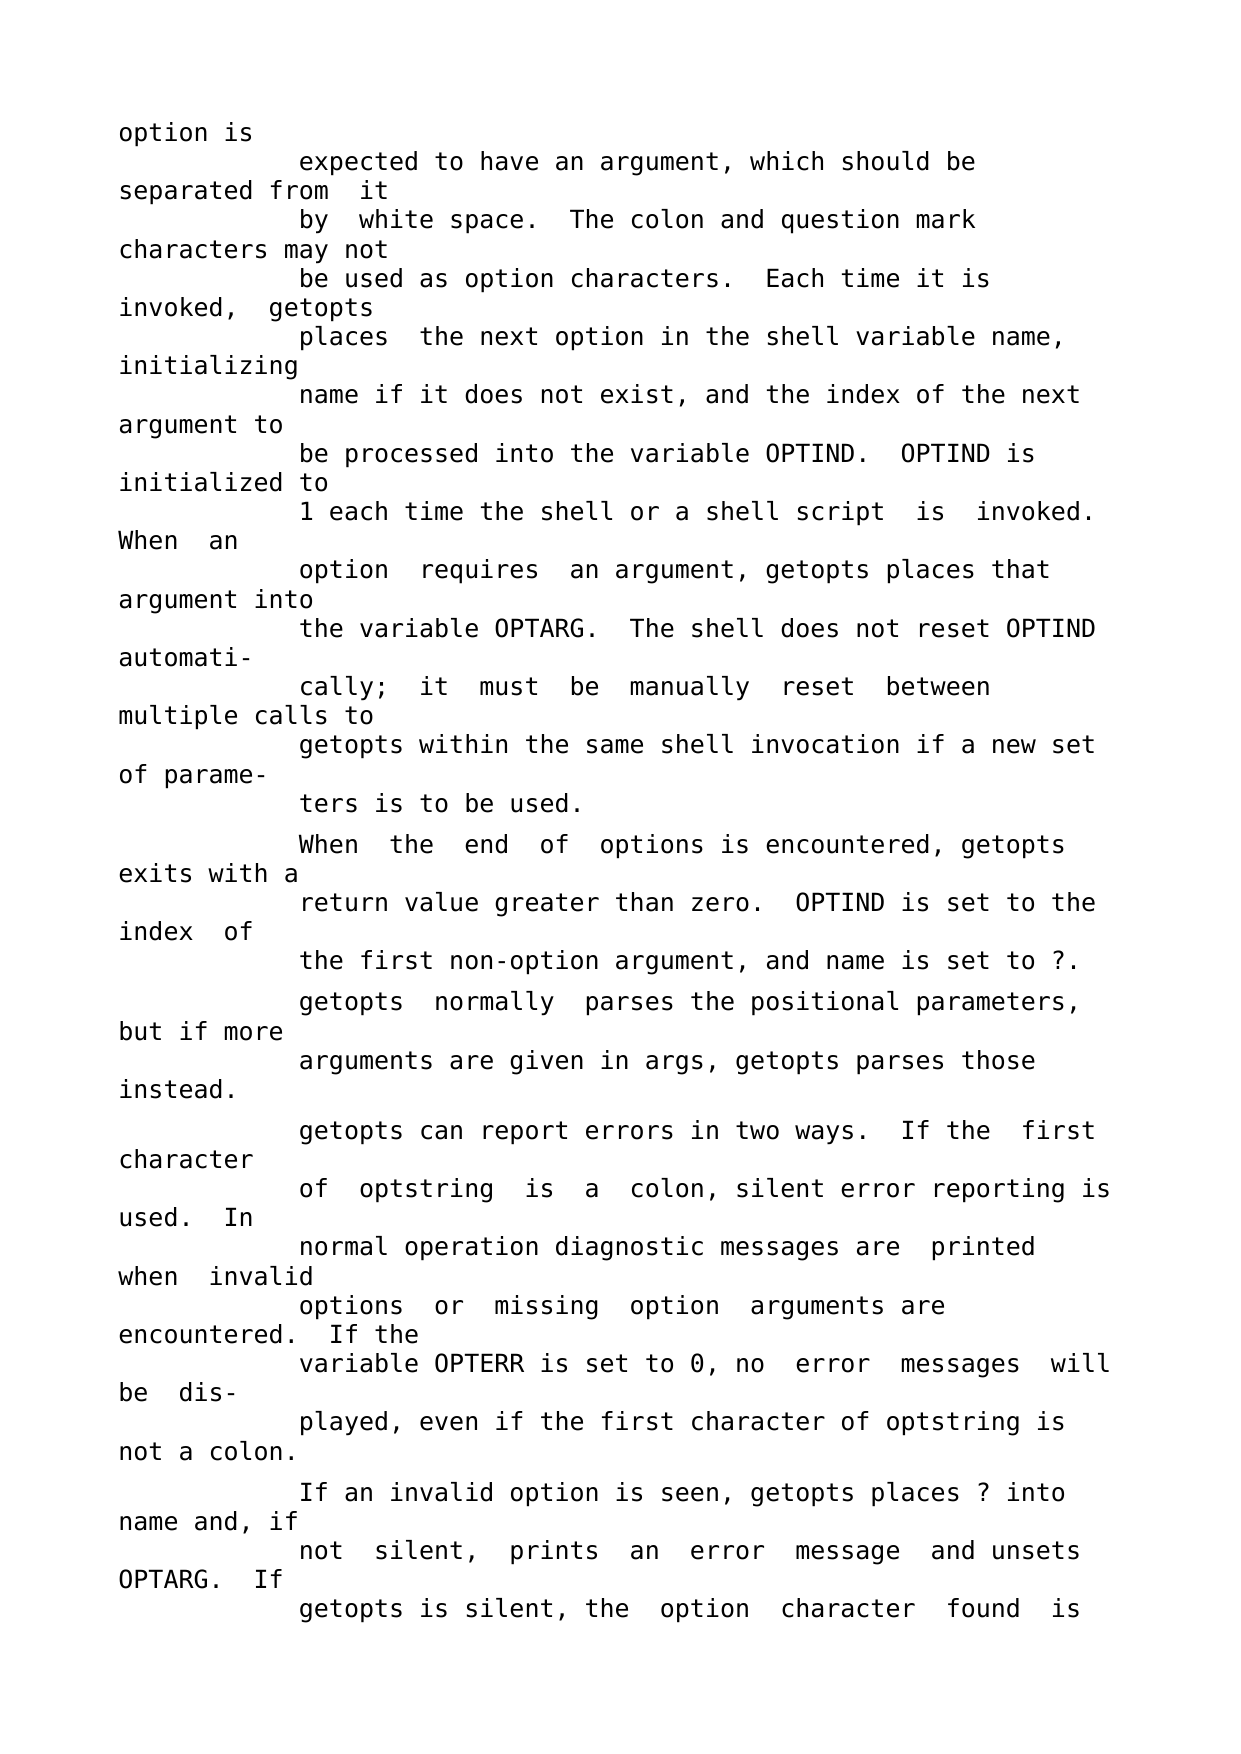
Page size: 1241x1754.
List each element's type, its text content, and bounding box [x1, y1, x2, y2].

text getopts normally parses the positional parameters, but if more arguments are given in args, getopts parses those instead. [118, 987, 1122, 1104]
text If an invalid option is seen, getopts places ? into name and, if not silent, prints an error message and unsets OPTARG. If getopts is silent, the option character found is [118, 1478, 1122, 1623]
text getopts can report errors in two ways. If the first character of optstring is a colon, silent error reporting is used. In normal operation diagnostic messages are printed when invalid options or missing option arguments are encountered. If the variable OPTERR is set to 0, no error messages will be dis- played, even if the first character of optstring is not a colon. [118, 1116, 1122, 1466]
text option is expected to have an argument, which should be separated from it by white space. The colon and question mark characters may not be used as option characters. Each time it is invoked, getopts places the next option in the shell variable name, initializing name if it does not exist, and the index of the next argument to be processed into the variable OPTIND. OPTIND is initialized to 1 each time the shell or a shell script is invoked. When an option requires an argument, getopts places that argument into the variable OPTARG. The shell does not reset OPTIND automati- cally; it must be manually reset between multiple calls to getopts within the same shell invocation if a new set of parame- ters is to be used. [118, 118, 1122, 818]
text When the end of options is encountered, getopts exits with a return value greater than zero. OPTIND is set to the index of the first non-option argument, and name is set to ?. [118, 830, 1122, 976]
